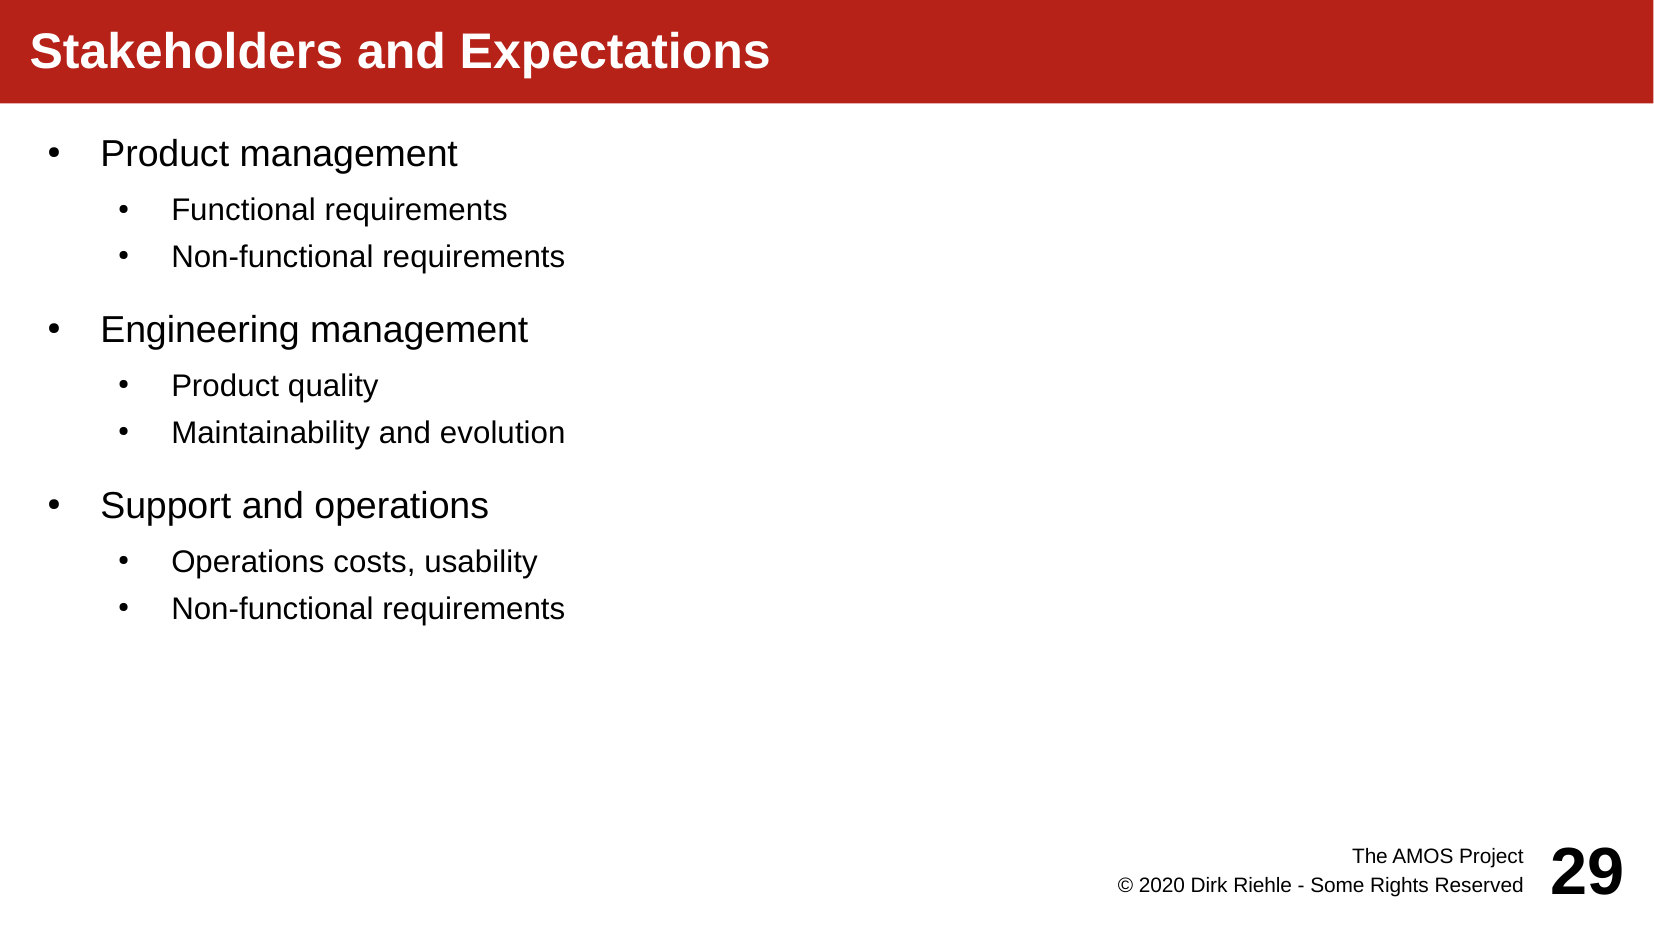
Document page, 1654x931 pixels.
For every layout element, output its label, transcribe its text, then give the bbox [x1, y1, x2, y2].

title Stakeholders and Expectations [0, 0, 1654, 104]
list Product management Functional requirements Non-functional requirements Engineering management Product quality Maintainability and evolution Support and operations Operations costs, usability Non-functional requirements [29, 132, 1625, 798]
